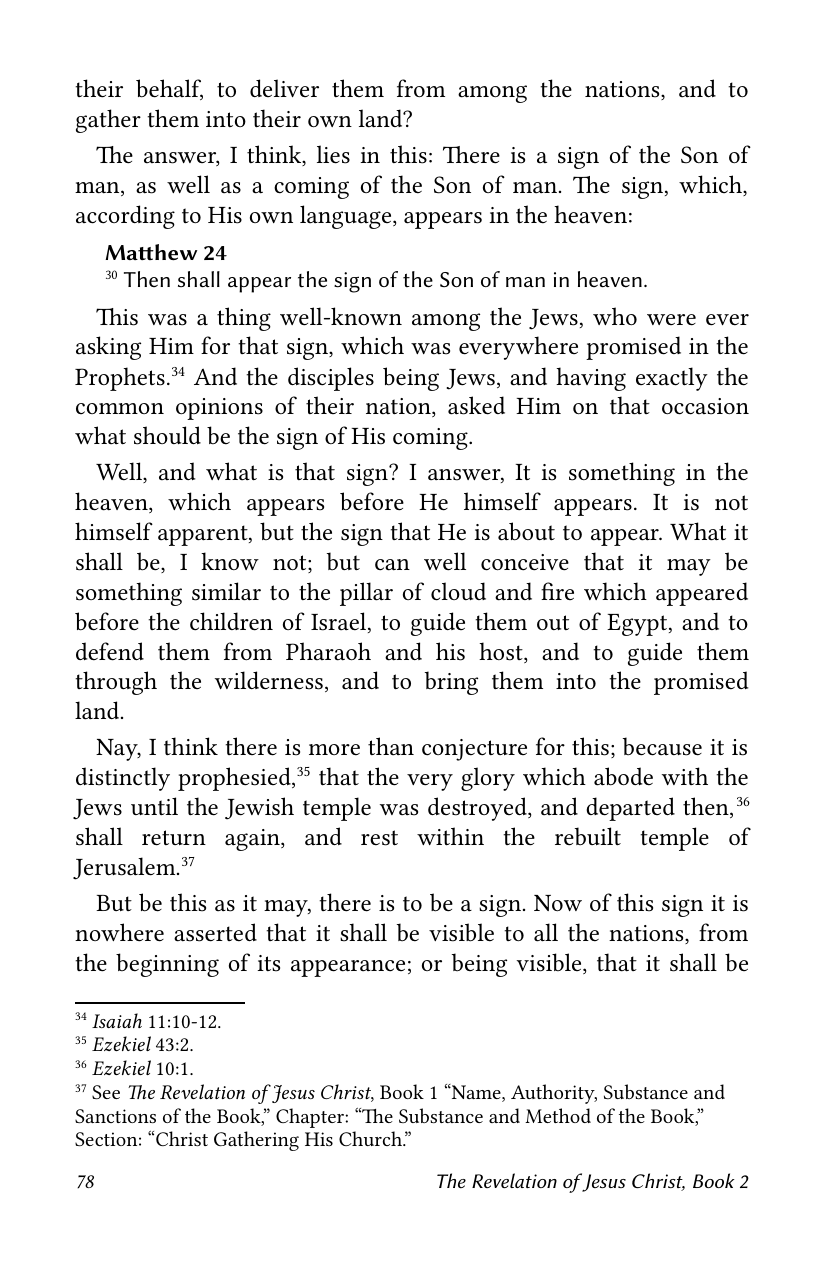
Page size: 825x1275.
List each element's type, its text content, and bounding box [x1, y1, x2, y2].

text The answer, I think, lies in this: There is a sign of the Son of man, as well as a coming of the Son of man. The sign, which, according to His own language, appears in the heaven: [75, 141, 750, 229]
text Well, and what is that sign? I answer, It is something in the heaven, which appears before He himself appears. It is not himself apparent, but the sign that He is about to appear. What it shall be, I know not; but can well conceive that it may be something similar to the pillar of cloud and fire which appeared before the children of Israel, to guide them out of Egypt, and to defend them from Pharaoh and his host, and to guide them through the wilderness, and to bring them into the promised land. [75, 458, 750, 726]
text Ezekiel 43:2. [75, 1033, 750, 1057]
text their behalf, to deliver them from among the nations, and to gather them into their own land? [75, 75, 750, 133]
text But be this as it may, there is to be a sign. Now of this sign it is nowhere asserted that it shall be visible to all the nations, from the beginning of its appearance; or being visible, that it shall be [75, 889, 750, 977]
text This was a thing well-known among the Jews, who were ever asking Him for that sign, which was everywhere promised in the Prophets. And the disciples being Jews, and having exactly the common opinions of their nation, asked Him on that occasion what should be the sign of His coming. [75, 303, 750, 451]
text Matthew 24 [105, 239, 750, 266]
text See The Revelation of Jesus Christ, Book 1 “Name, Authority, Substance and Sanctions of the Book,” Chapter: “The Substance and Method of the Book,” Section: “Christ Gathering His Church.” [75, 1081, 750, 1152]
text 30 Then shall appear the sign of the Son of man in heaven. [105, 267, 720, 293]
text Isaiah 11:10-12. [75, 1009, 750, 1033]
text Nay, I think there is more than conjecture for this; because it is distinctly prophesied, that the very glory which abode with the Jews until the Jewish temple was destroyed, and departed then, shall return again, and rest within the rebuilt temple of Jerusalem. [75, 733, 750, 881]
text Ezekiel 10:1. [75, 1057, 750, 1081]
